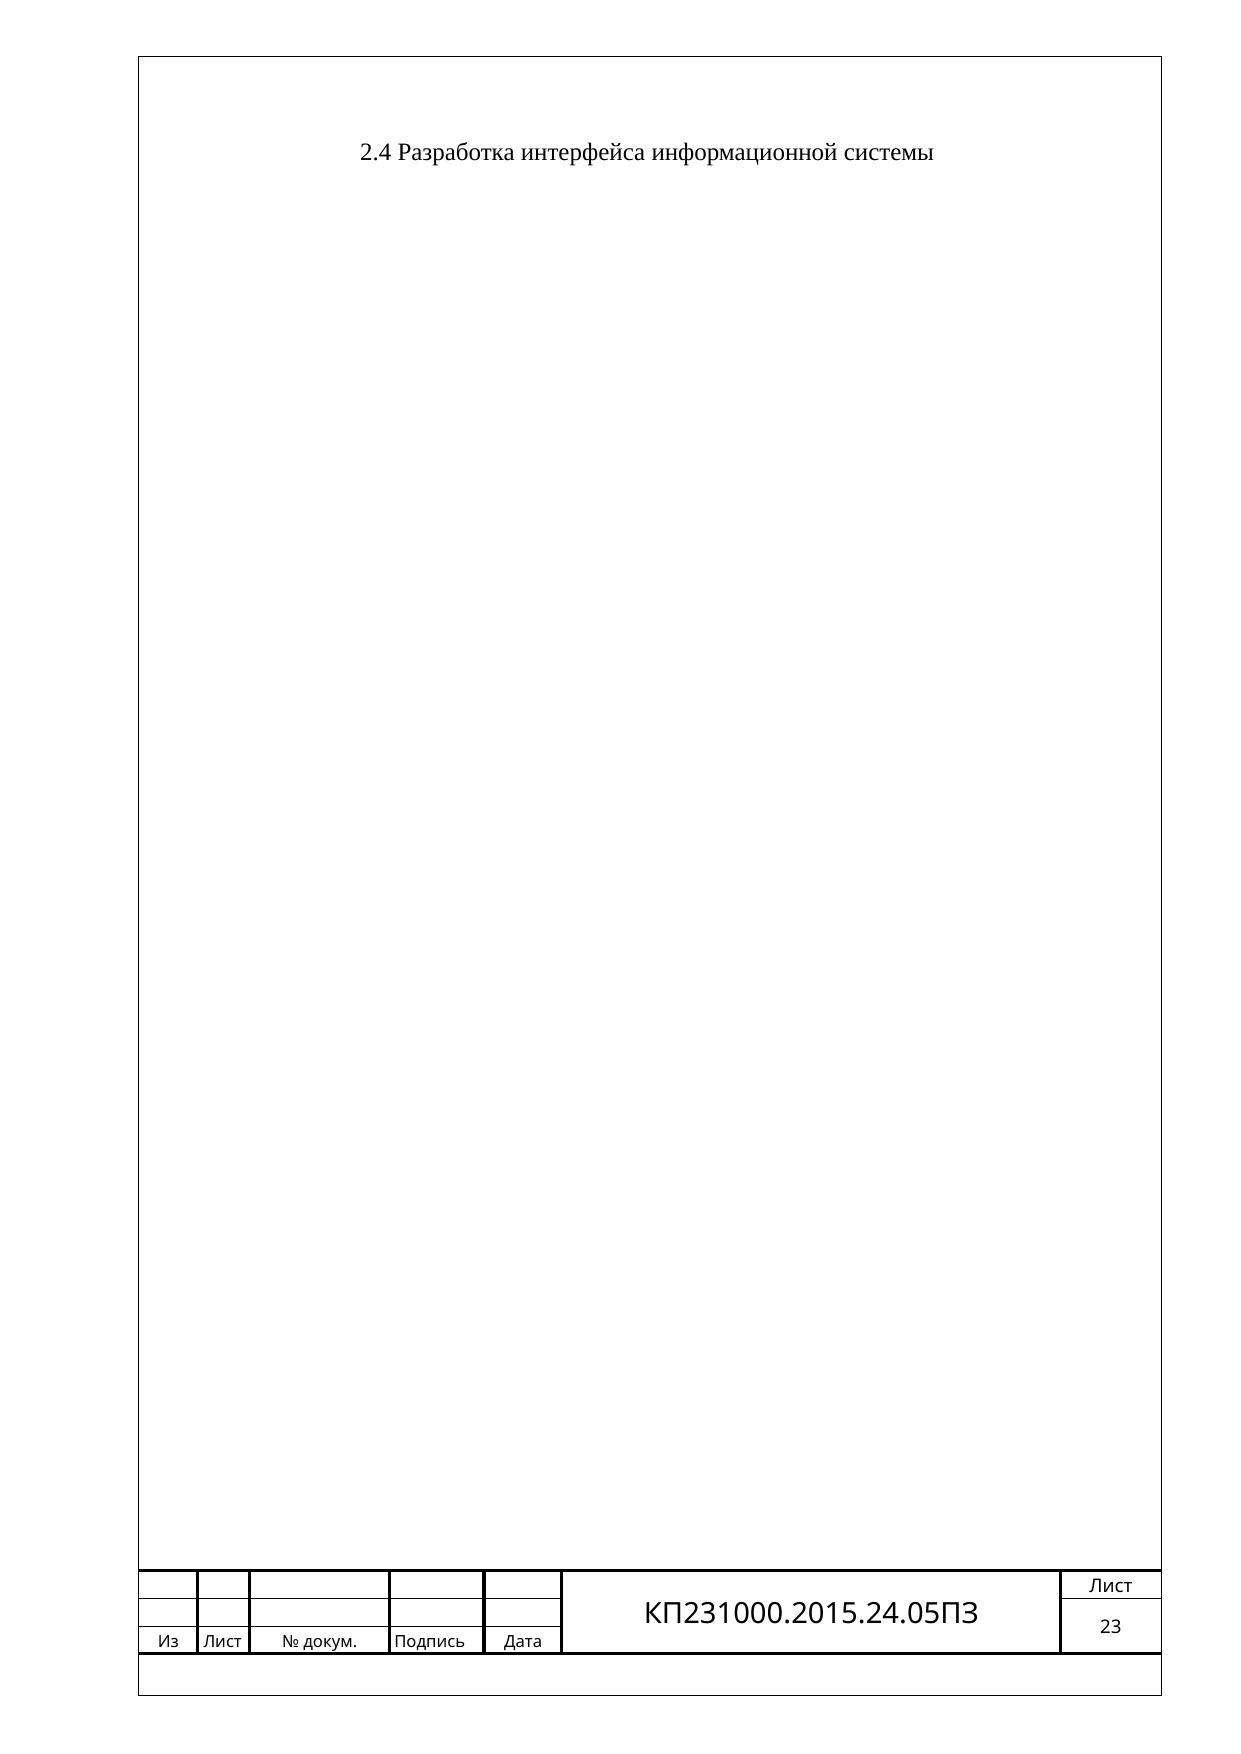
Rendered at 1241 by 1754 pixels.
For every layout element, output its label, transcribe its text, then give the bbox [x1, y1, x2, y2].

subtitle 2.4 Разработка интерфейса информационной системы [168, 137, 1132, 165]
